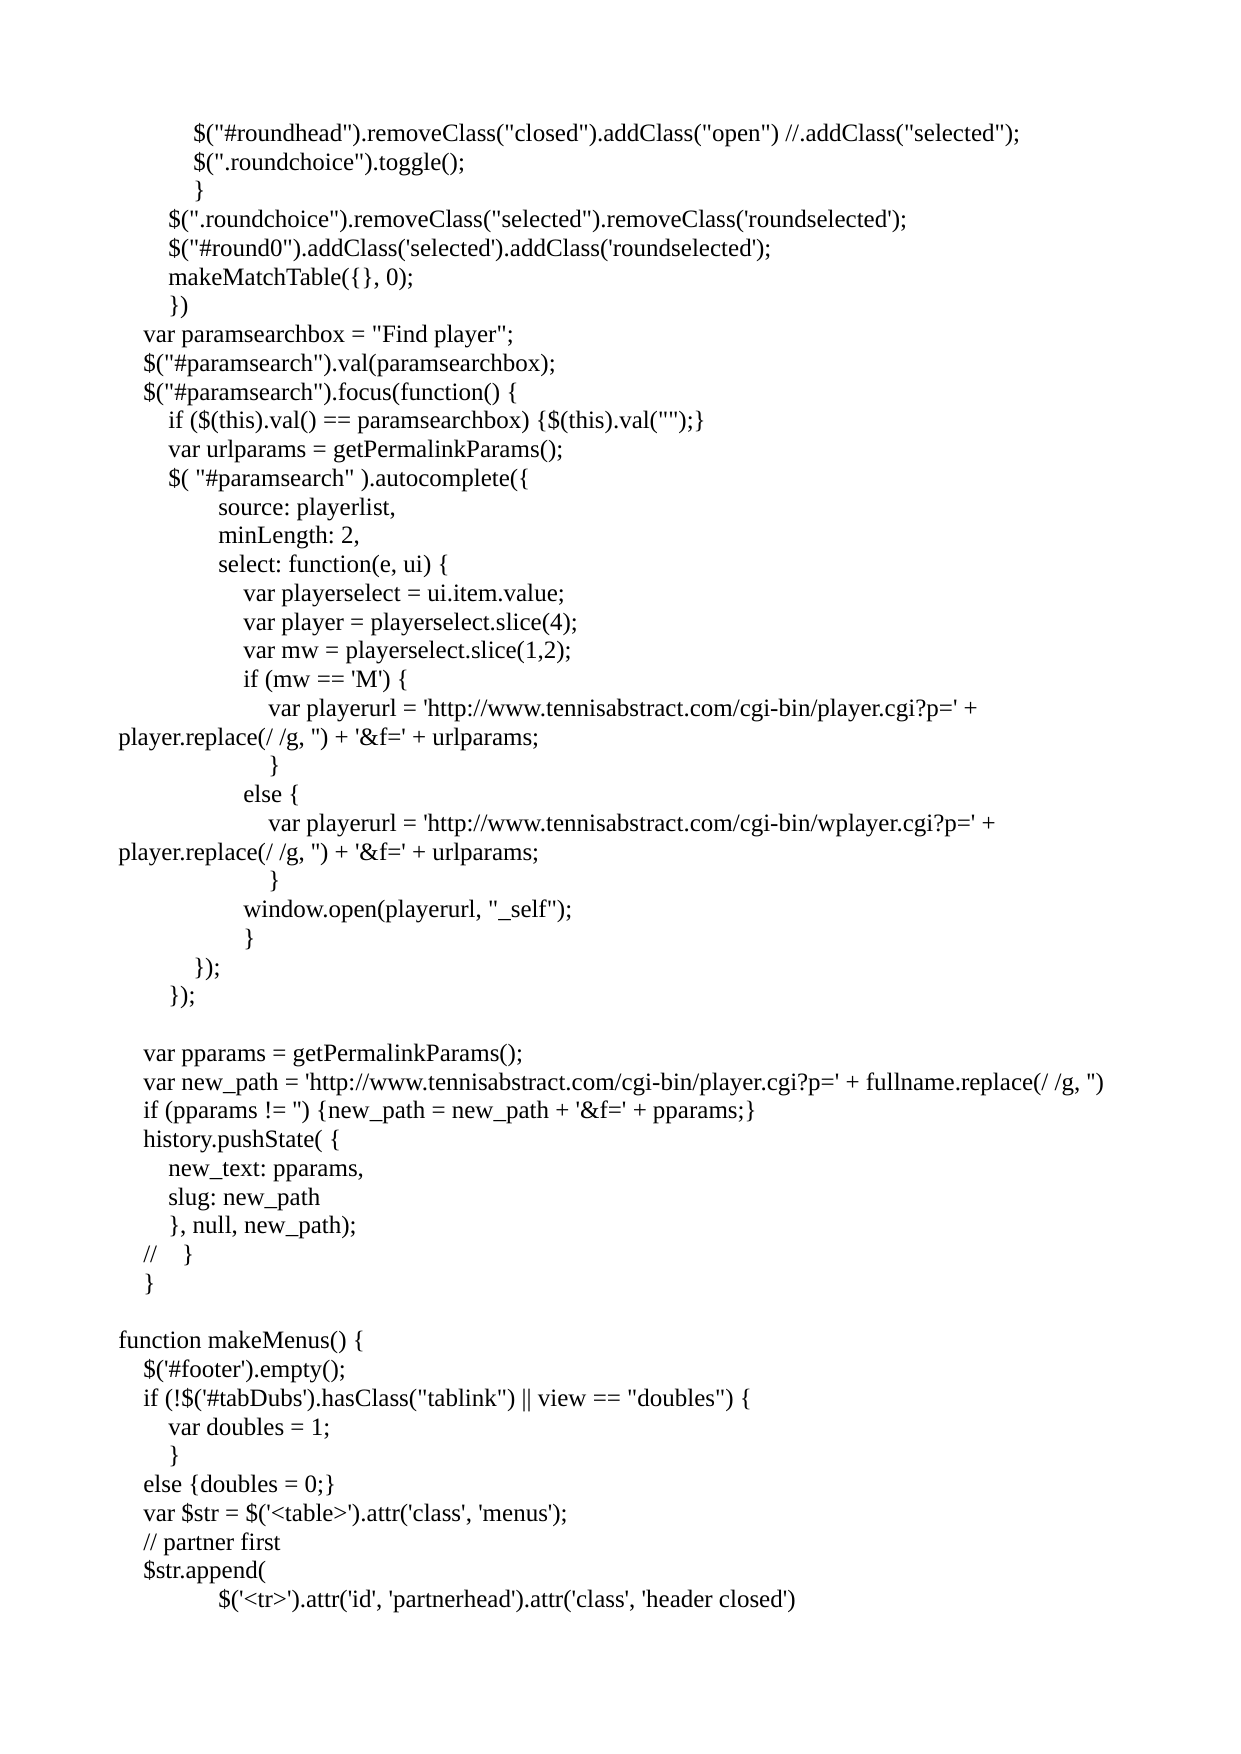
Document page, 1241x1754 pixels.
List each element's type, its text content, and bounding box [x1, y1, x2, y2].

text if (pparams != '') {new_path = new_path + '&f=' + pparams;} [118, 1096, 1122, 1124]
text // } [118, 1239, 1122, 1268]
text $("#roundhead").removeClass("closed").addClass("open") //.addClass("selected"); [118, 118, 1122, 147]
text }) [118, 291, 1122, 319]
text var new_path = 'http://www.tennisabstract.com/cgi-bin/player.cgi?p=' + fullname.replace(/ /g, '') [118, 1067, 1122, 1096]
text $("#round0").addClass('selected').addClass('roundselected'); [118, 233, 1122, 262]
text $(".roundchoice").removeClass("selected").removeClass('roundselected'); [118, 204, 1122, 233]
text $("#paramsearch").val(paramsearchbox); [118, 348, 1122, 377]
text $( "#paramsearch" ).autocomplete({ [118, 463, 1122, 492]
text // partner first [118, 1527, 1122, 1556]
text var pparams = getPermalinkParams(); [118, 1038, 1122, 1067]
text var paramsearchbox = "Find player"; [118, 319, 1122, 348]
text var $str = $('<table>').attr('class', 'menus'); [118, 1498, 1122, 1527]
text source: playerlist, [118, 492, 1122, 521]
text } [118, 866, 1122, 894]
text var player = playerselect.slice(4); [118, 607, 1122, 636]
text } [118, 923, 1122, 952]
text }); [118, 981, 1122, 1009]
text if (!$('#tabDubs').hasClass("tablink") || view == "doubles") { [118, 1383, 1122, 1412]
text minLength: 2, [118, 521, 1122, 549]
text var mw = playerselect.slice(1,2); [118, 636, 1122, 664]
text makeMatchTable({}, 0); [118, 262, 1122, 291]
text }); [118, 952, 1122, 981]
text } [118, 176, 1122, 204]
text }, null, new_path); [118, 1211, 1122, 1239]
text $('#footer').empty(); [118, 1354, 1122, 1383]
text $str.append( [118, 1556, 1122, 1584]
text slug: new_path [118, 1182, 1122, 1211]
text new_text: pparams, [118, 1153, 1122, 1182]
text var doubles = 1; [118, 1412, 1122, 1441]
text else {doubles = 0;} [118, 1469, 1122, 1498]
text } [118, 1268, 1122, 1297]
text $('<tr>').attr('id', 'partnerhead').attr('class', 'header closed') [118, 1584, 1122, 1613]
text var playerselect = ui.item.value; [118, 578, 1122, 607]
text window.open(playerurl, "_self"); [118, 894, 1122, 923]
text if (mw == 'M') { [118, 664, 1122, 693]
text var urlparams = getPermalinkParams(); [118, 434, 1122, 463]
text if ($(this).val() == paramsearchbox) {$(this).val("");} [118, 406, 1122, 434]
text history.pushState( { [118, 1124, 1122, 1153]
text $(".roundchoice").toggle(); [118, 147, 1122, 176]
text $("#paramsearch").focus(function() { [118, 377, 1122, 406]
text } [118, 1441, 1122, 1469]
text else { [118, 779, 1122, 808]
text var playerurl = 'http://www.tennisabstract.com/cgi-bin/wplayer.cgi?p=' + player.replace(/ /g, '') + '&f=' + urlparams; [118, 808, 1122, 866]
text var playerurl = 'http://www.tennisabstract.com/cgi-bin/player.cgi?p=' + player.replace(/ /g, '') + '&f=' + urlparams; [118, 693, 1122, 751]
text select: function(e, ui) { [118, 549, 1122, 578]
text } [118, 751, 1122, 779]
text function makeMenus() { [118, 1326, 1122, 1354]
